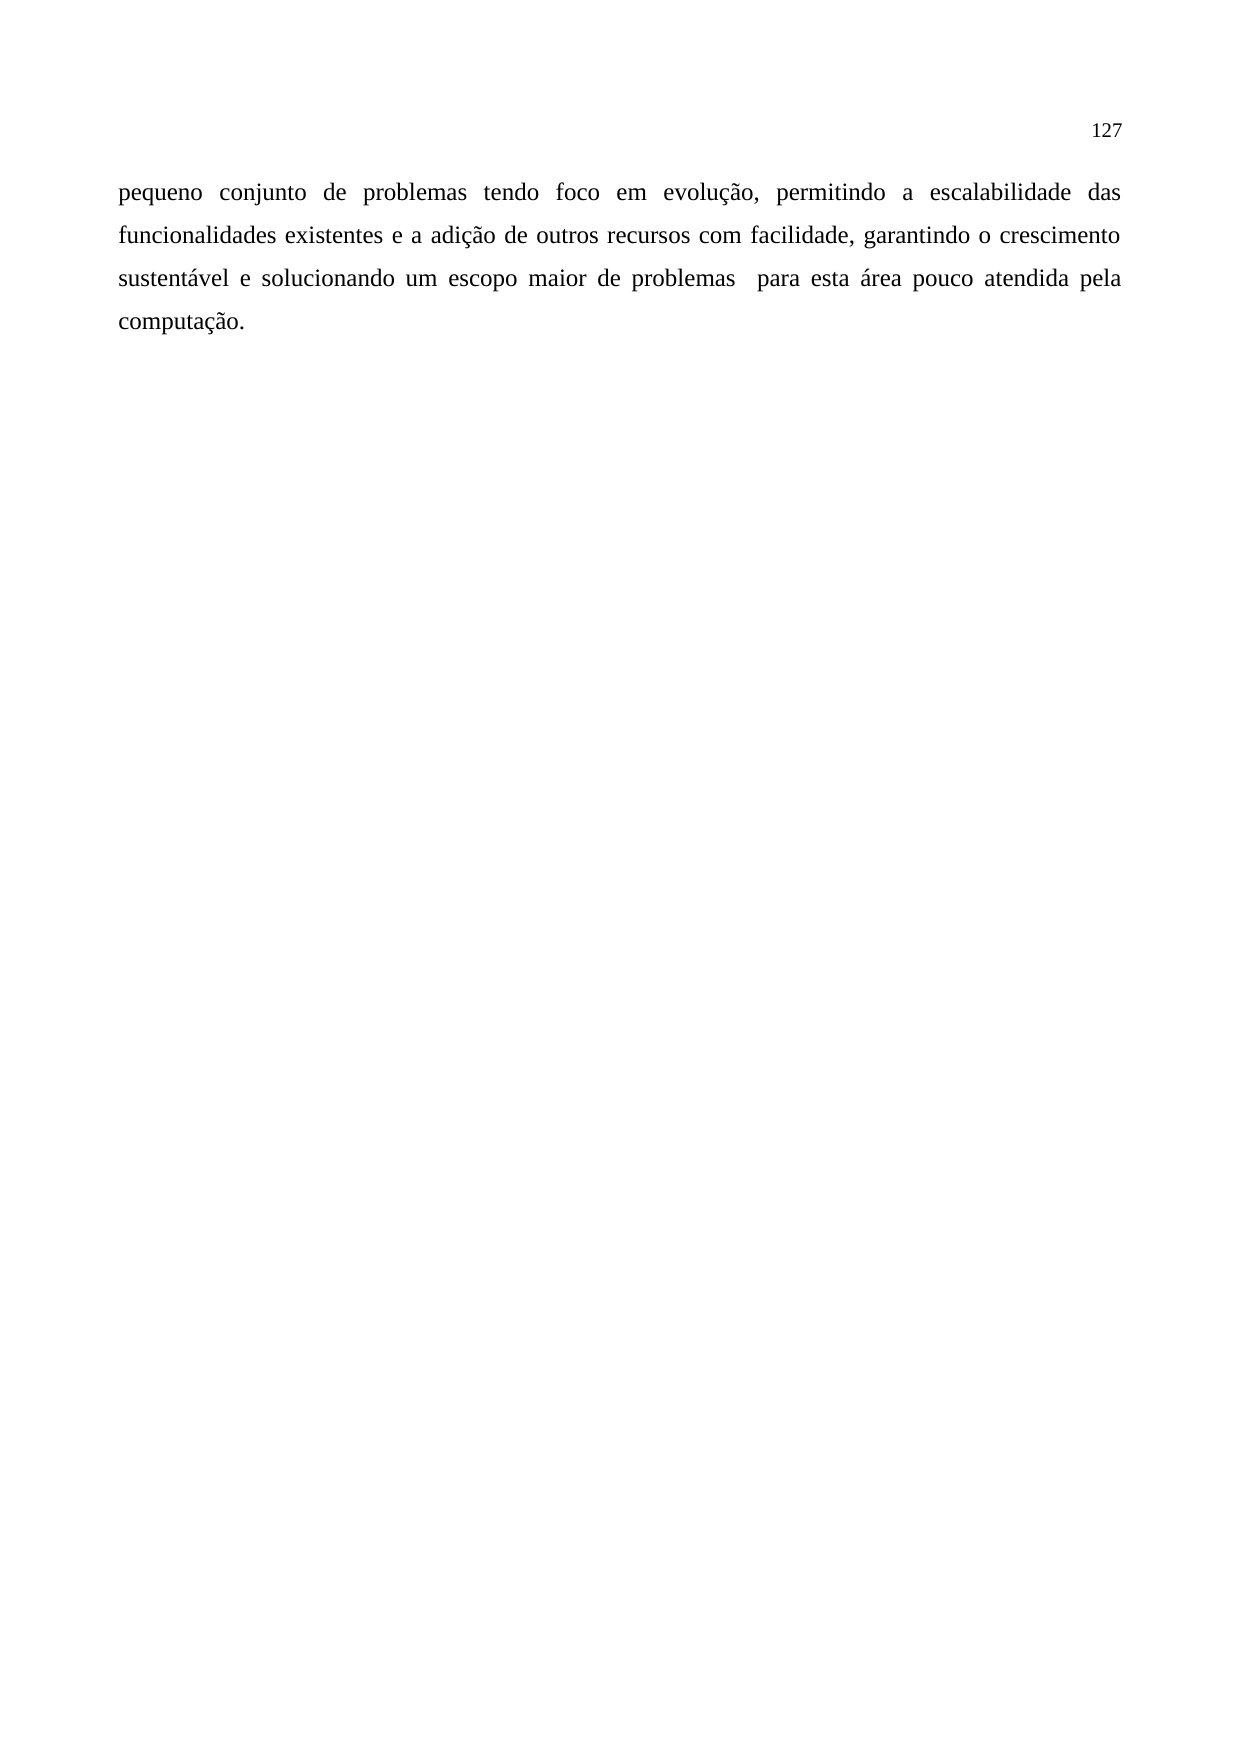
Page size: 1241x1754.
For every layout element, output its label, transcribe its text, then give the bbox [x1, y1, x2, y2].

text pequeno conjunto de problemas tendo foco em evolução, permitindo a escalabilidade das funcionalidades existentes e a adição de outros recursos com facilidade, garantindo o crescimento sustentável e solucionando um escopo maior de problemas para esta área pouco atendida pela computação. [118, 177, 1122, 335]
